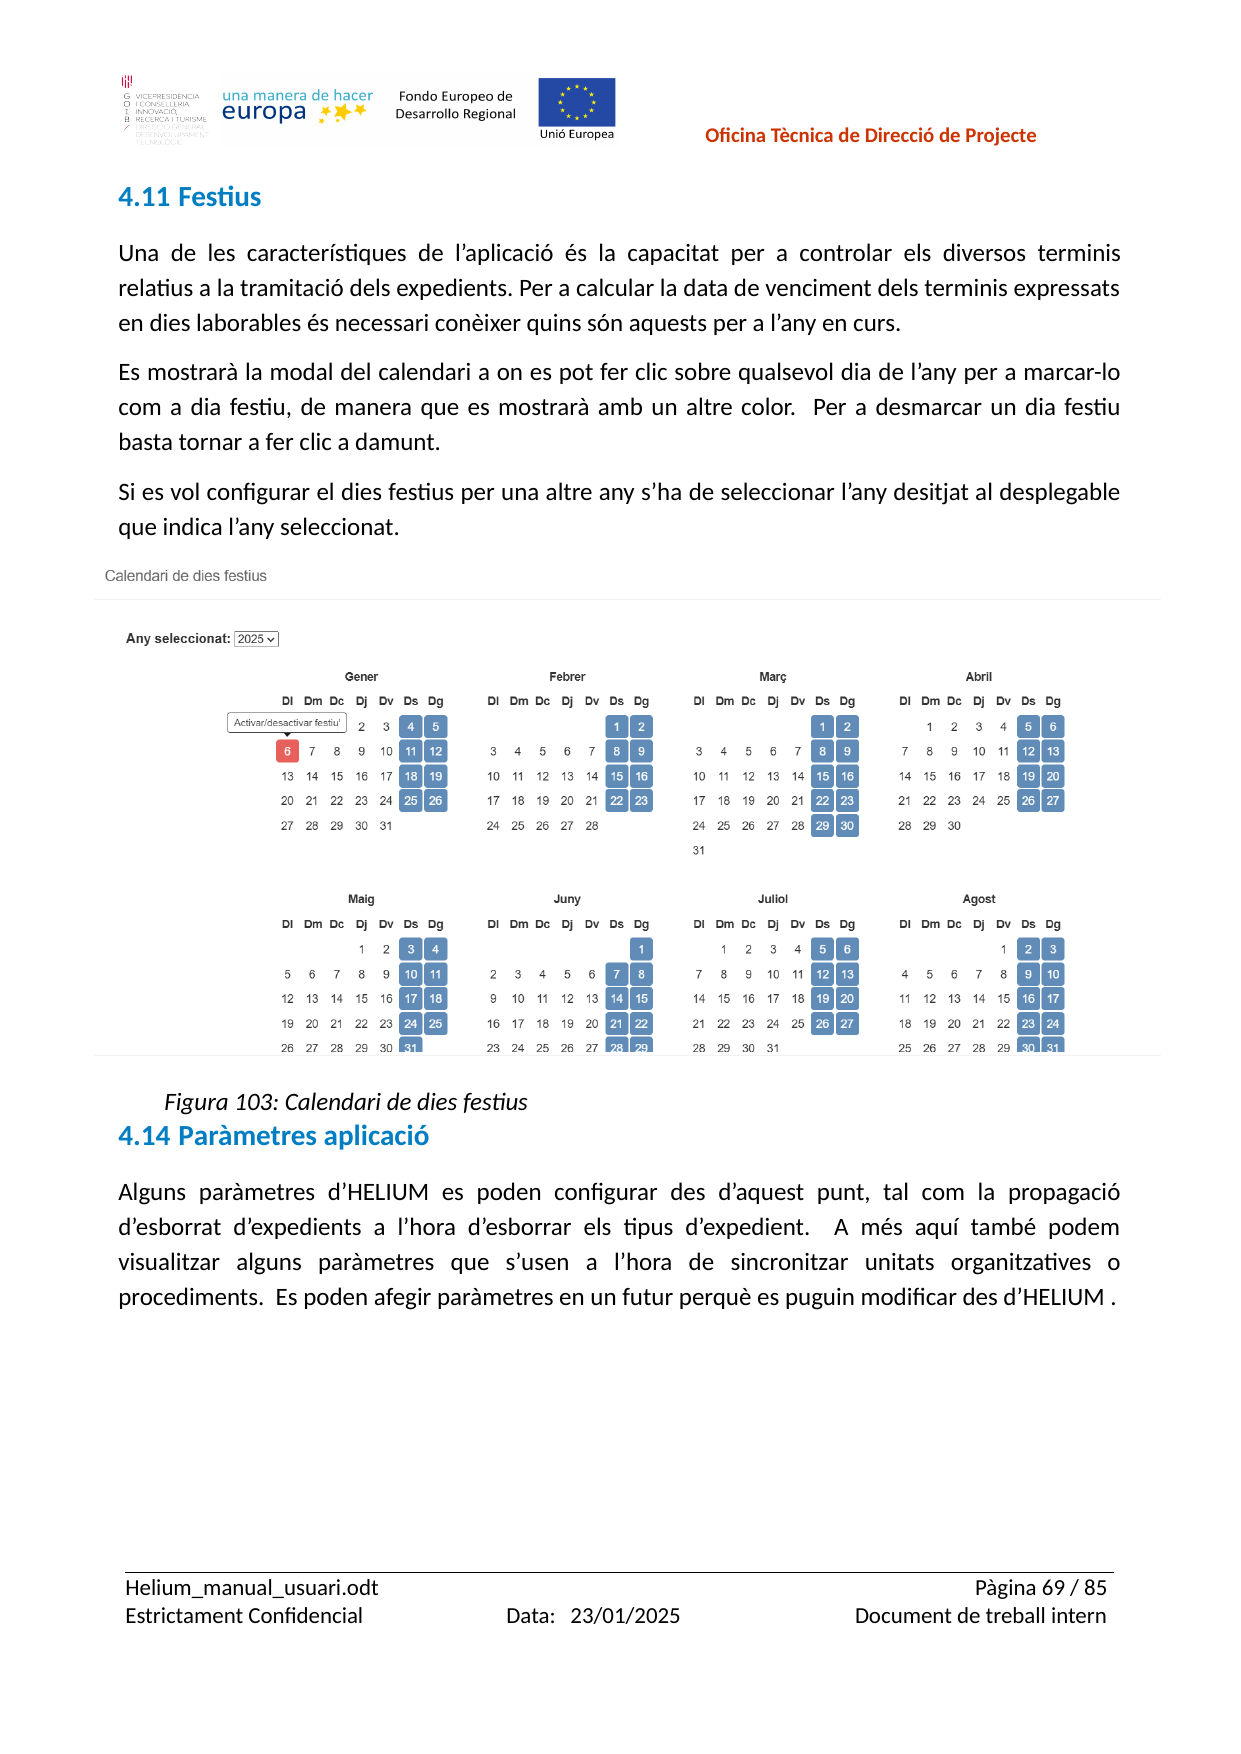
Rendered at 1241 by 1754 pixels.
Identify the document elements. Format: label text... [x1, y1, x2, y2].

text Una de les característiques de l’aplicació és la capacitat per a controlar els diversos terminis relatius a la tramitació dels expedients. Per a calcular la data de venciment dels terminis expressats en dies laborables és necessari conèixer quins són aquests per a l’any en curs. [118, 237, 1122, 337]
text Es mostrarà la modal del calendari a on es pot fer clic sobre qualsevol dia de l’any per a marcar-lo com a dia festiu, de manera que es mostrarà amb un altre color. Per a desmarcar un dia festiu basta tornar a fer clic a damunt. [118, 357, 1122, 457]
text Alguns paràmetres d’HELIUM es poden configurar des d’aquest punt, tal com la propagació d’esborrat d’expedients a l’hora d’esborrar els tipus d’expedient. A més aquí també podem visualitzar alguns paràmetres que s’usen a l’hora de sincronitzar unitats organitzatives o procediments. Es poden afegir paràmetres en un futur perquè es puguin modificar des d’HELIUM . [118, 1176, 1122, 1312]
text Si es vol configurar el dies festius per una altre any s’ha de seleccionar l’any desitjat al desplegable que indica l’any seleccionat. [118, 476, 1122, 542]
picture [118, 73, 213, 147]
subtitle Paràmetres aplicació [118, 1087, 1122, 1153]
subtitle Festius [118, 178, 1122, 213]
picture [219, 73, 621, 147]
text Figura 103: Calendari de dies festius [164, 1087, 1076, 1117]
picture [94, 560, 1161, 1087]
